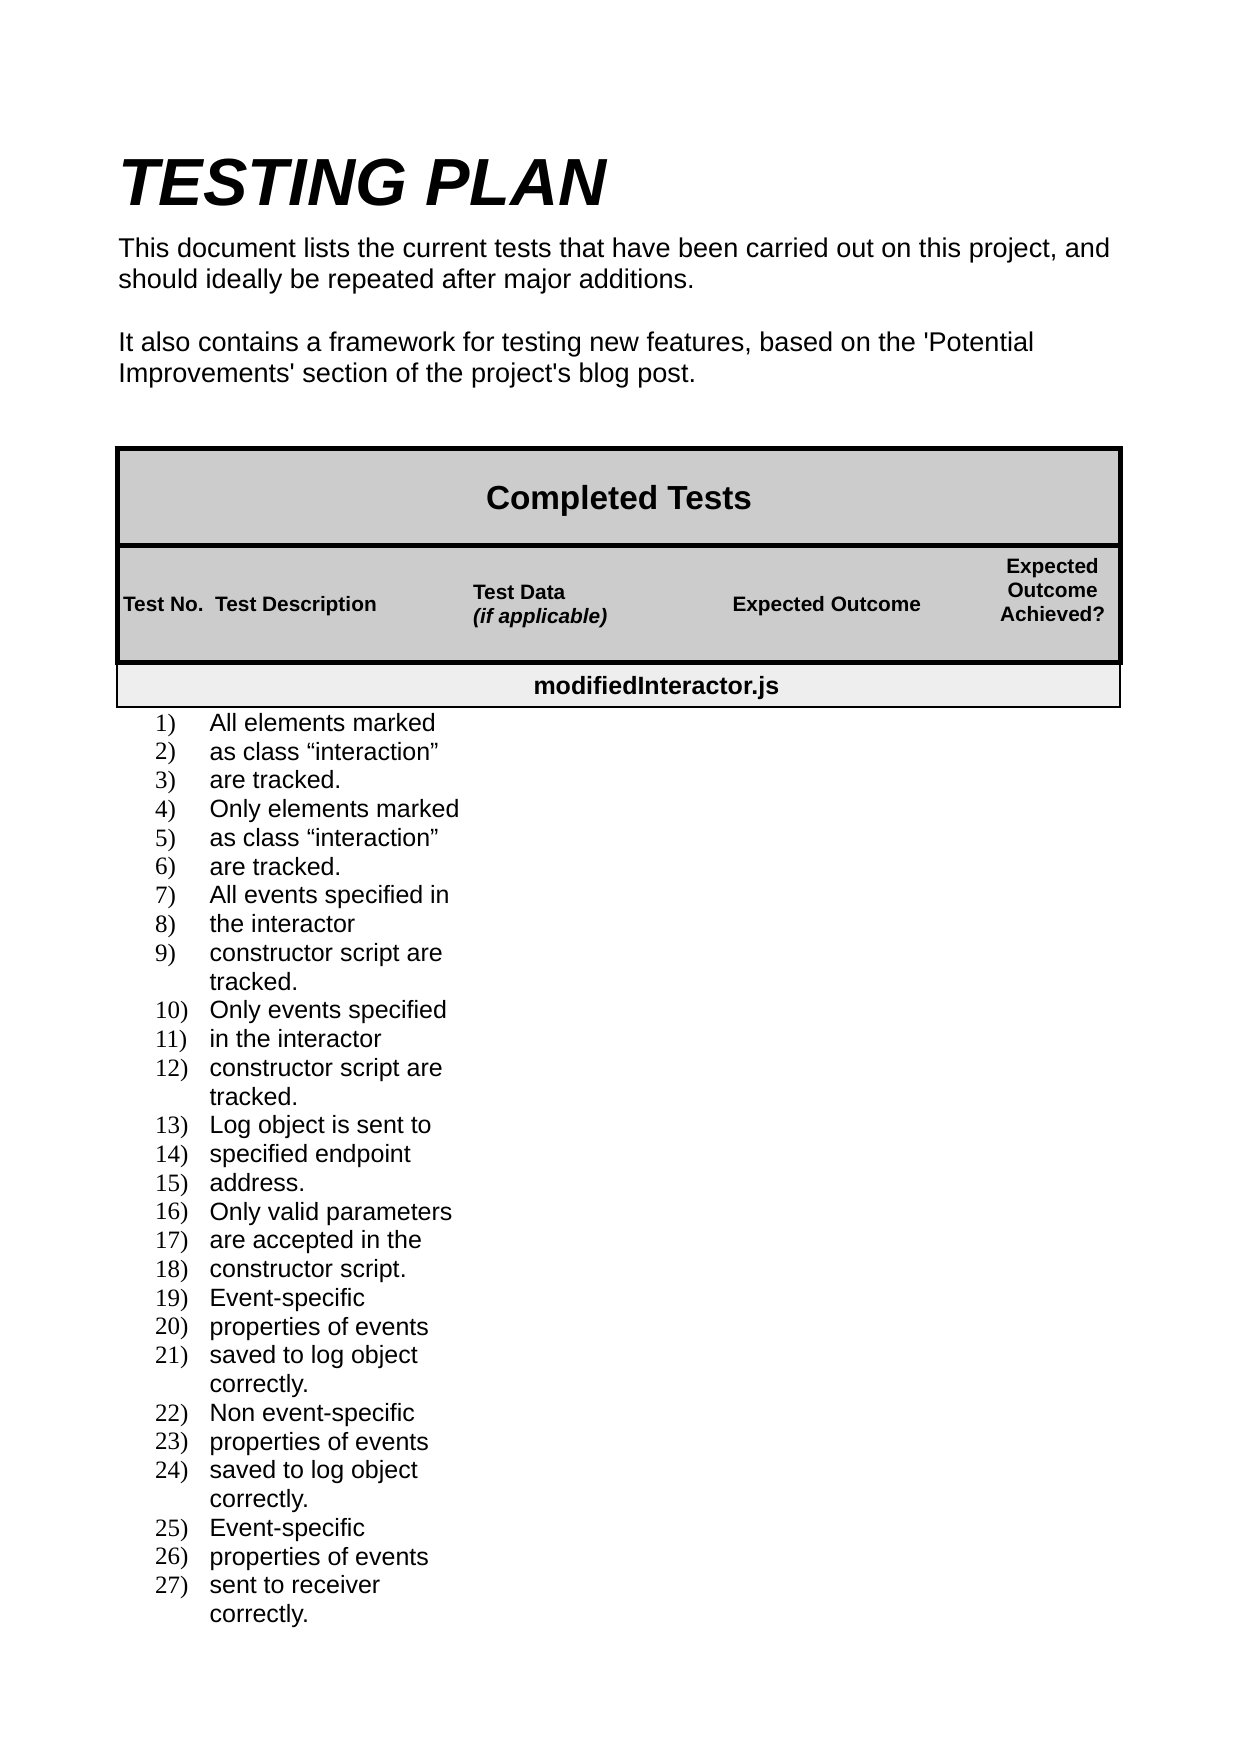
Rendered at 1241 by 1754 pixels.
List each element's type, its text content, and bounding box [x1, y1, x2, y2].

table_cell [726, 765, 984, 794]
table_cell [467, 708, 726, 736]
table_cell [984, 1426, 1120, 1455]
table_cell Test Data (if applicable) [467, 548, 726, 660]
table_cell [726, 1513, 984, 1541]
table_cell [467, 1513, 726, 1541]
table_cell [117, 1311, 209, 1340]
table_cell [984, 1455, 1120, 1513]
table_cell [117, 823, 209, 851]
table_cell [117, 1225, 209, 1254]
table_cell Non event-specific properties of events saved to log object correctly. [209, 1398, 467, 1513]
table_cell [726, 938, 984, 995]
table_cell [467, 1168, 726, 1196]
table_cell [117, 765, 209, 794]
table_cell [726, 1311, 984, 1340]
table_cell [117, 1196, 209, 1225]
table_cell [984, 1254, 1120, 1283]
table_cell [117, 995, 209, 1024]
table_cell Event-specific properties of events saved to log object correctly. [209, 1283, 467, 1398]
table_cell [984, 1110, 1120, 1139]
table_cell [467, 995, 726, 1024]
table_cell [984, 708, 1120, 736]
table_cell [984, 938, 1120, 995]
table_cell [467, 938, 726, 995]
table_cell [984, 880, 1120, 909]
table_cell [467, 1110, 726, 1139]
table_cell [726, 1340, 984, 1398]
table_cell [726, 794, 984, 823]
table_cell [467, 1398, 726, 1426]
table_cell [726, 1168, 984, 1196]
table_cell [117, 708, 209, 736]
table_cell Only elements marked as class “interaction” are tracked. [209, 794, 467, 880]
table_cell [467, 1225, 726, 1254]
table_cell [726, 1139, 984, 1168]
table_cell [467, 1196, 726, 1225]
table_cell All events specified in the interactor constructor script are tracked. [209, 880, 467, 995]
table_cell [117, 1283, 209, 1311]
table_cell [117, 909, 209, 938]
table_cell [984, 736, 1120, 765]
table_cell [726, 1283, 984, 1311]
table_cell [984, 765, 1120, 794]
table_cell [726, 1426, 984, 1455]
table_cell [467, 1254, 726, 1283]
table_cell [984, 1168, 1120, 1196]
table_cell [726, 736, 984, 765]
table_cell Expected Outcome [726, 548, 984, 660]
table_cell Log object is sent to specified endpoint address. [209, 1110, 467, 1196]
table_cell [467, 880, 726, 909]
table_cell Only valid parameters are accepted in the constructor script. [209, 1196, 467, 1283]
table_cell [984, 995, 1120, 1024]
text It also contains a framework for testing new features, based on the 'Potential Improvements' section of the project's blog post. [118, 326, 1122, 388]
table_cell [117, 1340, 209, 1398]
table_cell All elements marked as class “interaction” are tracked. [209, 708, 467, 794]
table_cell [117, 1426, 209, 1455]
table_cell [467, 823, 726, 851]
table_cell [117, 1254, 209, 1283]
table_cell [984, 823, 1120, 851]
table_cell modifiedInteractor.js [118, 665, 1119, 706]
table_cell [984, 1541, 1120, 1570]
table_cell [984, 1513, 1120, 1541]
table_cell [726, 1254, 984, 1283]
table_cell [984, 1196, 1120, 1225]
table_cell [984, 1398, 1120, 1426]
table_cell [726, 909, 984, 938]
table_cell [984, 851, 1120, 880]
table_cell [726, 995, 984, 1024]
table_cell [726, 1225, 984, 1254]
table_cell [726, 1053, 984, 1110]
table_cell [726, 1455, 984, 1513]
table_cell [467, 1283, 726, 1311]
table_cell [117, 1024, 209, 1053]
table_cell [117, 1570, 209, 1628]
table_cell [117, 1139, 209, 1168]
table_cell [984, 1340, 1120, 1398]
table_cell [467, 1024, 726, 1053]
table_cell [117, 794, 209, 823]
table_cell [117, 1168, 209, 1196]
table_cell [117, 851, 209, 880]
table_cell [467, 1455, 726, 1513]
text This document lists the current tests that have been carried out on this project, and should ideally be repeated after major additions. [118, 232, 1122, 295]
table_cell Event-specific properties of events sent to receiver correctly. [209, 1513, 467, 1628]
table_cell [984, 1225, 1120, 1254]
table_cell [726, 851, 984, 880]
table_cell [117, 736, 209, 765]
table_cell [726, 1024, 984, 1053]
table_cell [117, 880, 209, 909]
table_header Completed Tests [120, 451, 1118, 543]
table_cell [467, 1570, 726, 1628]
table_cell [117, 1513, 209, 1541]
table_cell [467, 851, 726, 880]
table_cell [467, 1139, 726, 1168]
table_cell [726, 823, 984, 851]
table_cell [984, 1311, 1120, 1340]
table_cell Only events specified in the interactor constructor script are tracked. [209, 995, 467, 1110]
table_cell [984, 1053, 1120, 1110]
table_cell [117, 938, 209, 995]
table_cell Test No. [120, 548, 209, 660]
table_cell [117, 1053, 209, 1110]
table_cell [467, 1340, 726, 1398]
table_cell Test Description [209, 548, 467, 660]
table_cell [984, 1283, 1120, 1311]
table_cell [117, 1541, 209, 1570]
table_cell [984, 794, 1120, 823]
table_cell [726, 1570, 984, 1628]
table_cell [467, 736, 726, 765]
table_cell [984, 1570, 1120, 1628]
table_cell [467, 1311, 726, 1340]
table_cell [467, 1541, 726, 1570]
table_cell [726, 708, 984, 736]
table_cell [984, 1024, 1120, 1053]
table_cell [467, 794, 726, 823]
table_cell [117, 1110, 209, 1139]
table_cell [467, 765, 726, 794]
table_cell [467, 1053, 726, 1110]
table_cell [726, 1398, 984, 1426]
subtitle TESTING PLAN [118, 143, 1122, 220]
table_cell [726, 1541, 984, 1570]
table_cell [467, 909, 726, 938]
table_cell [726, 880, 984, 909]
table_cell [726, 1110, 984, 1139]
table_cell [117, 1398, 209, 1426]
table_cell [726, 1196, 984, 1225]
table_cell [117, 1455, 209, 1513]
table_cell [984, 909, 1120, 938]
table_cell [984, 1139, 1120, 1168]
table_cell [467, 1426, 726, 1455]
table_cell Expected Outcome Achieved? [984, 548, 1118, 660]
